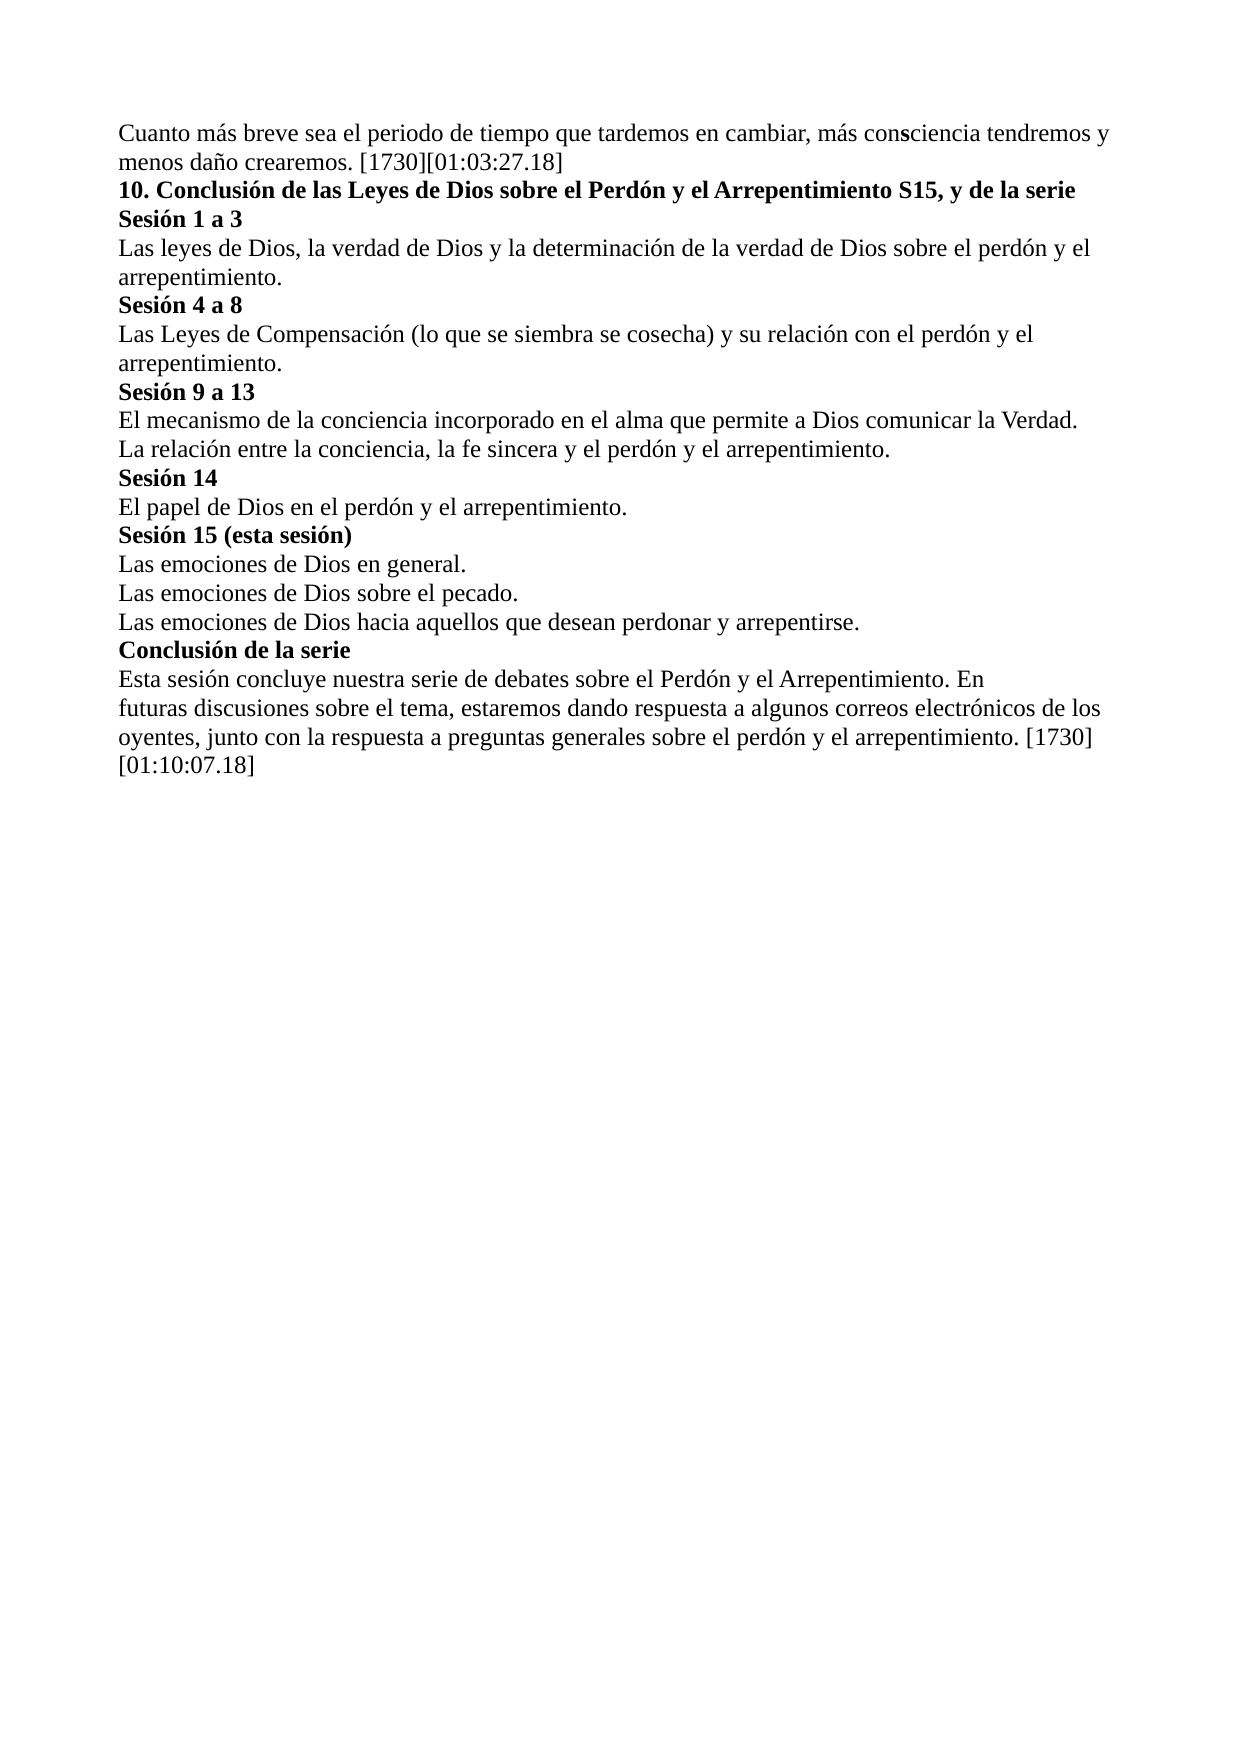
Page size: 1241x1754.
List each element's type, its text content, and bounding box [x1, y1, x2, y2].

text Sesión 9 a 13 [118, 377, 1122, 406]
text Esta sesión concluye nuestra serie de debates sobre el Perdón y el Arrepentimiento. En [118, 664, 1122, 693]
text Las Leyes de Compensación (lo que se siembra se cosecha) y su relación con el perdón y el arrepentimiento. [118, 319, 1122, 377]
text El papel de Dios en el perdón y el arrepentimiento. [118, 492, 1122, 521]
text La relación entre la conciencia, la fe sincera y el perdón y el arrepentimiento. [118, 434, 1122, 463]
text Cuanto más breve sea el periodo de tiempo que tardemos en cambiar, más consciencia tendremos y menos daño crearemos. [1730][01:03:27.18] [118, 118, 1122, 176]
text futuras discusiones sobre el tema, estaremos dando respuesta a algunos correos electrónicos de los oyentes, junto con la respuesta a preguntas generales sobre el perdón y el arrepentimiento. [1730][01:10:07.18] [118, 693, 1122, 779]
text El mecanismo de la conciencia incorporado en el alma que permite a Dios comunicar la Verdad. [118, 406, 1122, 434]
text Sesión 15 (esta sesión) [118, 521, 1122, 549]
text Sesión 14 [118, 463, 1122, 492]
text Las leyes de Dios, la verdad de Dios y la determinación de la verdad de Dios sobre el perdón y el arrepentimiento. [118, 233, 1122, 291]
text Las emociones de Dios en general. [118, 549, 1122, 578]
text Las emociones de Dios hacia aquellos que desean perdonar y arrepentirse. [118, 607, 1122, 636]
text Sesión 1 a 3 [118, 204, 1122, 233]
text Las emociones de Dios sobre el pecado. [118, 578, 1122, 607]
text Conclusión de la serie [118, 636, 1122, 664]
text Sesión 4 a 8 [118, 291, 1122, 319]
text 10. Conclusión de las Leyes de Dios sobre el Perdón y el Arrepentimiento S15, y de la serie [118, 176, 1122, 204]
